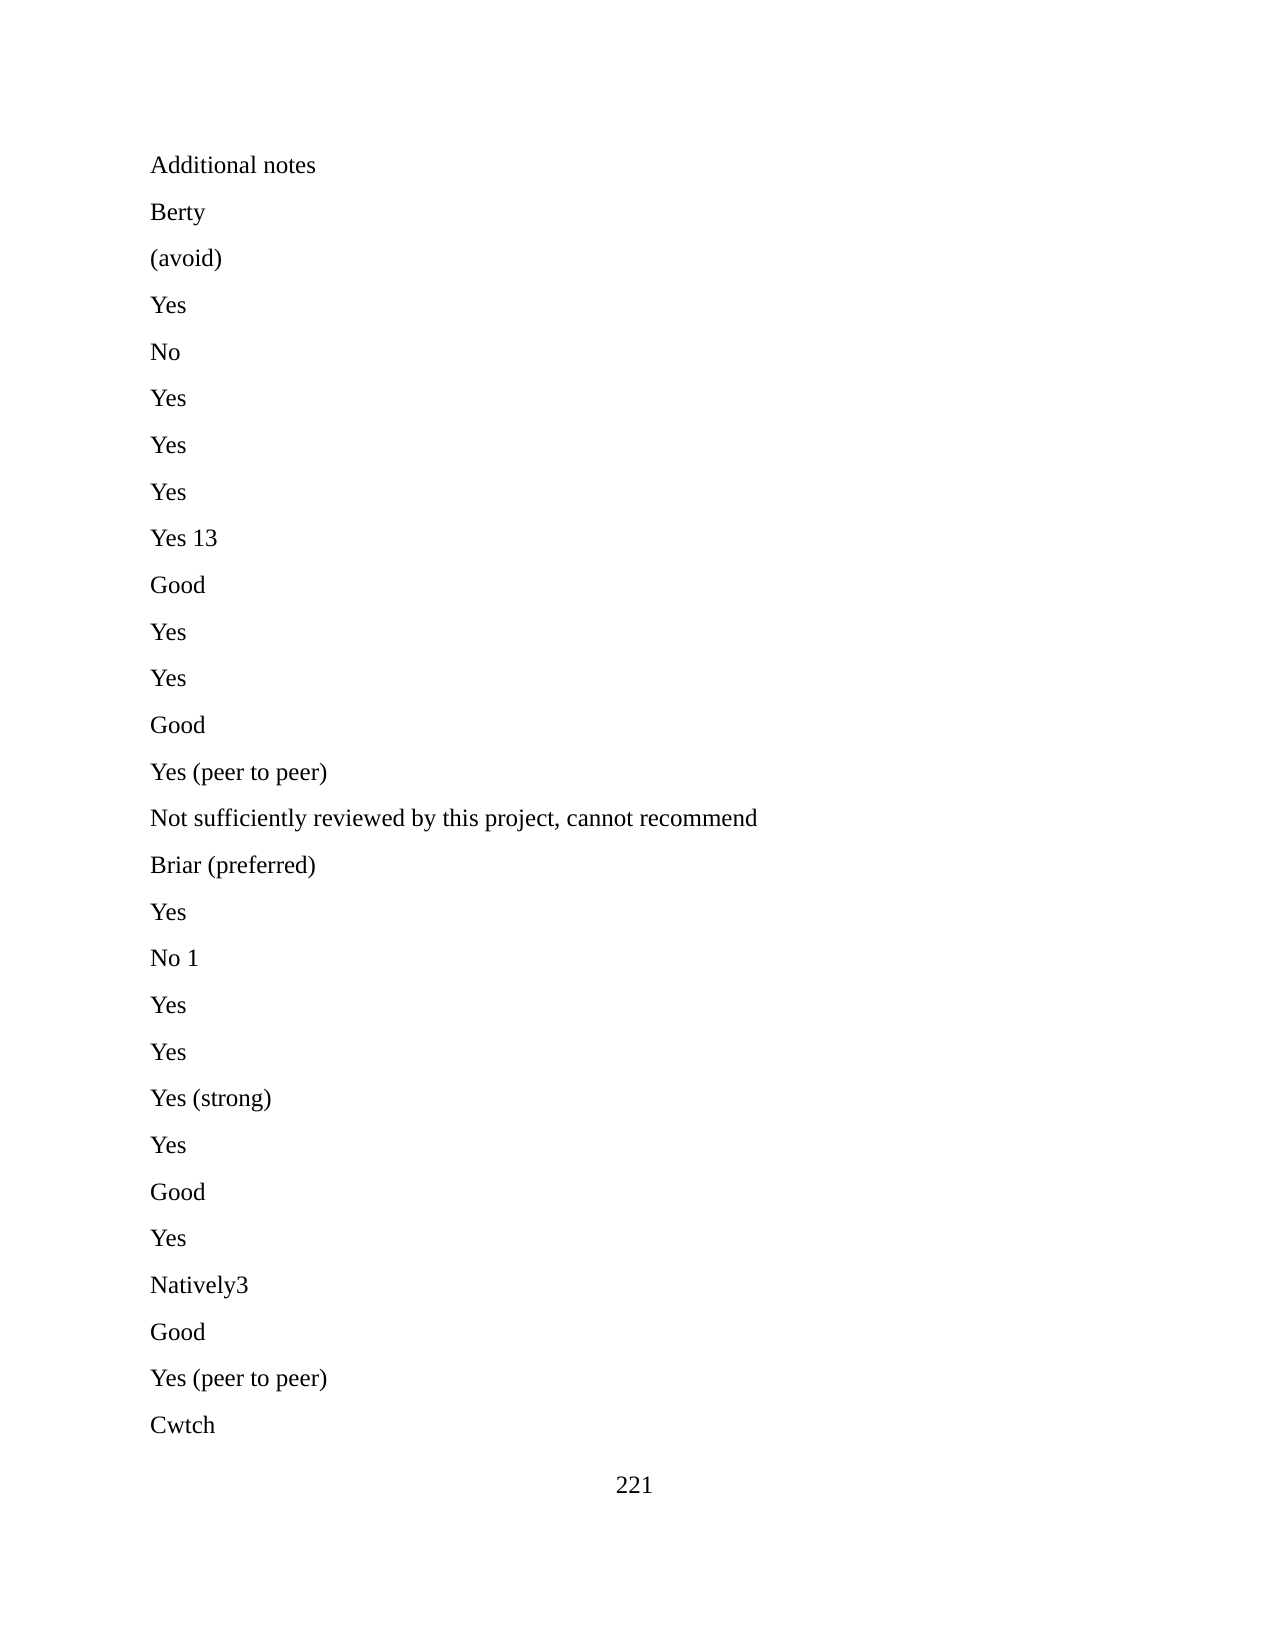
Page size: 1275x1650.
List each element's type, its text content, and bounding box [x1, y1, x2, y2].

text Yes [150, 290, 1125, 319]
text Briar (preferred) [150, 850, 1125, 879]
text Yes (peer to peer) [150, 1363, 1125, 1392]
text Yes [150, 663, 1125, 692]
text Yes (strong) [150, 1083, 1125, 1112]
text Yes [150, 1130, 1125, 1159]
text Yes [150, 1223, 1125, 1252]
text Yes [150, 990, 1125, 1019]
text Not sufficiently reviewed by this project, cannot recommend [150, 803, 1125, 832]
text Yes [150, 383, 1125, 412]
text Good [150, 1177, 1125, 1205]
text (avoid) [150, 243, 1125, 272]
text Yes [150, 897, 1125, 925]
text No [150, 337, 1125, 365]
text Natively3 [150, 1270, 1125, 1299]
text Berty [150, 197, 1125, 225]
text Yes 13 [150, 523, 1125, 552]
text Yes [150, 477, 1125, 505]
text Yes [150, 430, 1125, 459]
text Good [150, 710, 1125, 739]
text Good [150, 1317, 1125, 1345]
text Good [150, 570, 1125, 599]
text Additional notes [150, 150, 1125, 179]
text No 1 [150, 943, 1125, 972]
text Yes [150, 617, 1125, 645]
text Cwtch [150, 1410, 1125, 1439]
text Yes (peer to peer) [150, 757, 1125, 785]
text Yes [150, 1037, 1125, 1065]
